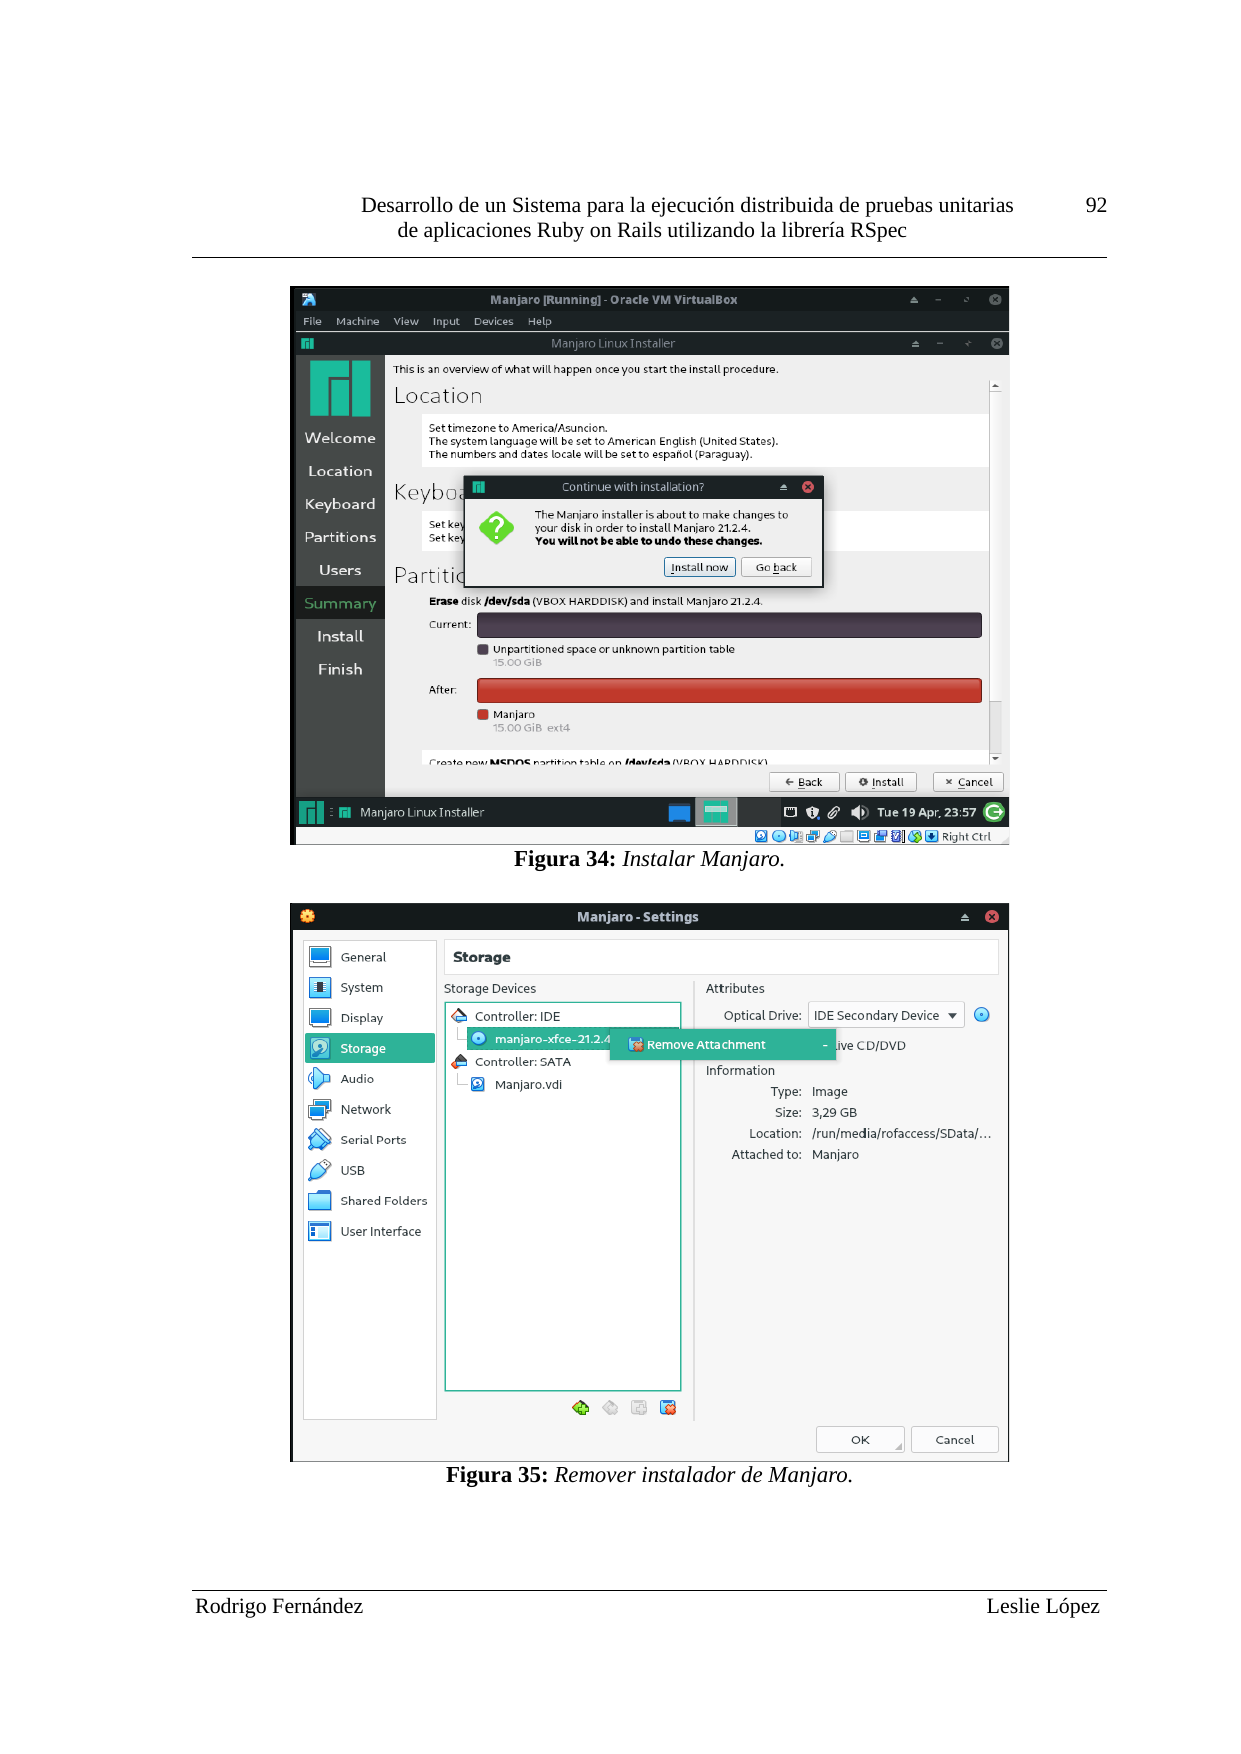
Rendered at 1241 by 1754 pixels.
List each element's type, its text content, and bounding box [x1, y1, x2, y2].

text Figura 34: Instalar Manjaro. [290, 845, 1009, 871]
picture [290, 286, 1010, 845]
picture [290, 903, 1010, 1462]
text Figura 35: Remover instalador de Manjaro. [290, 1462, 1009, 1488]
